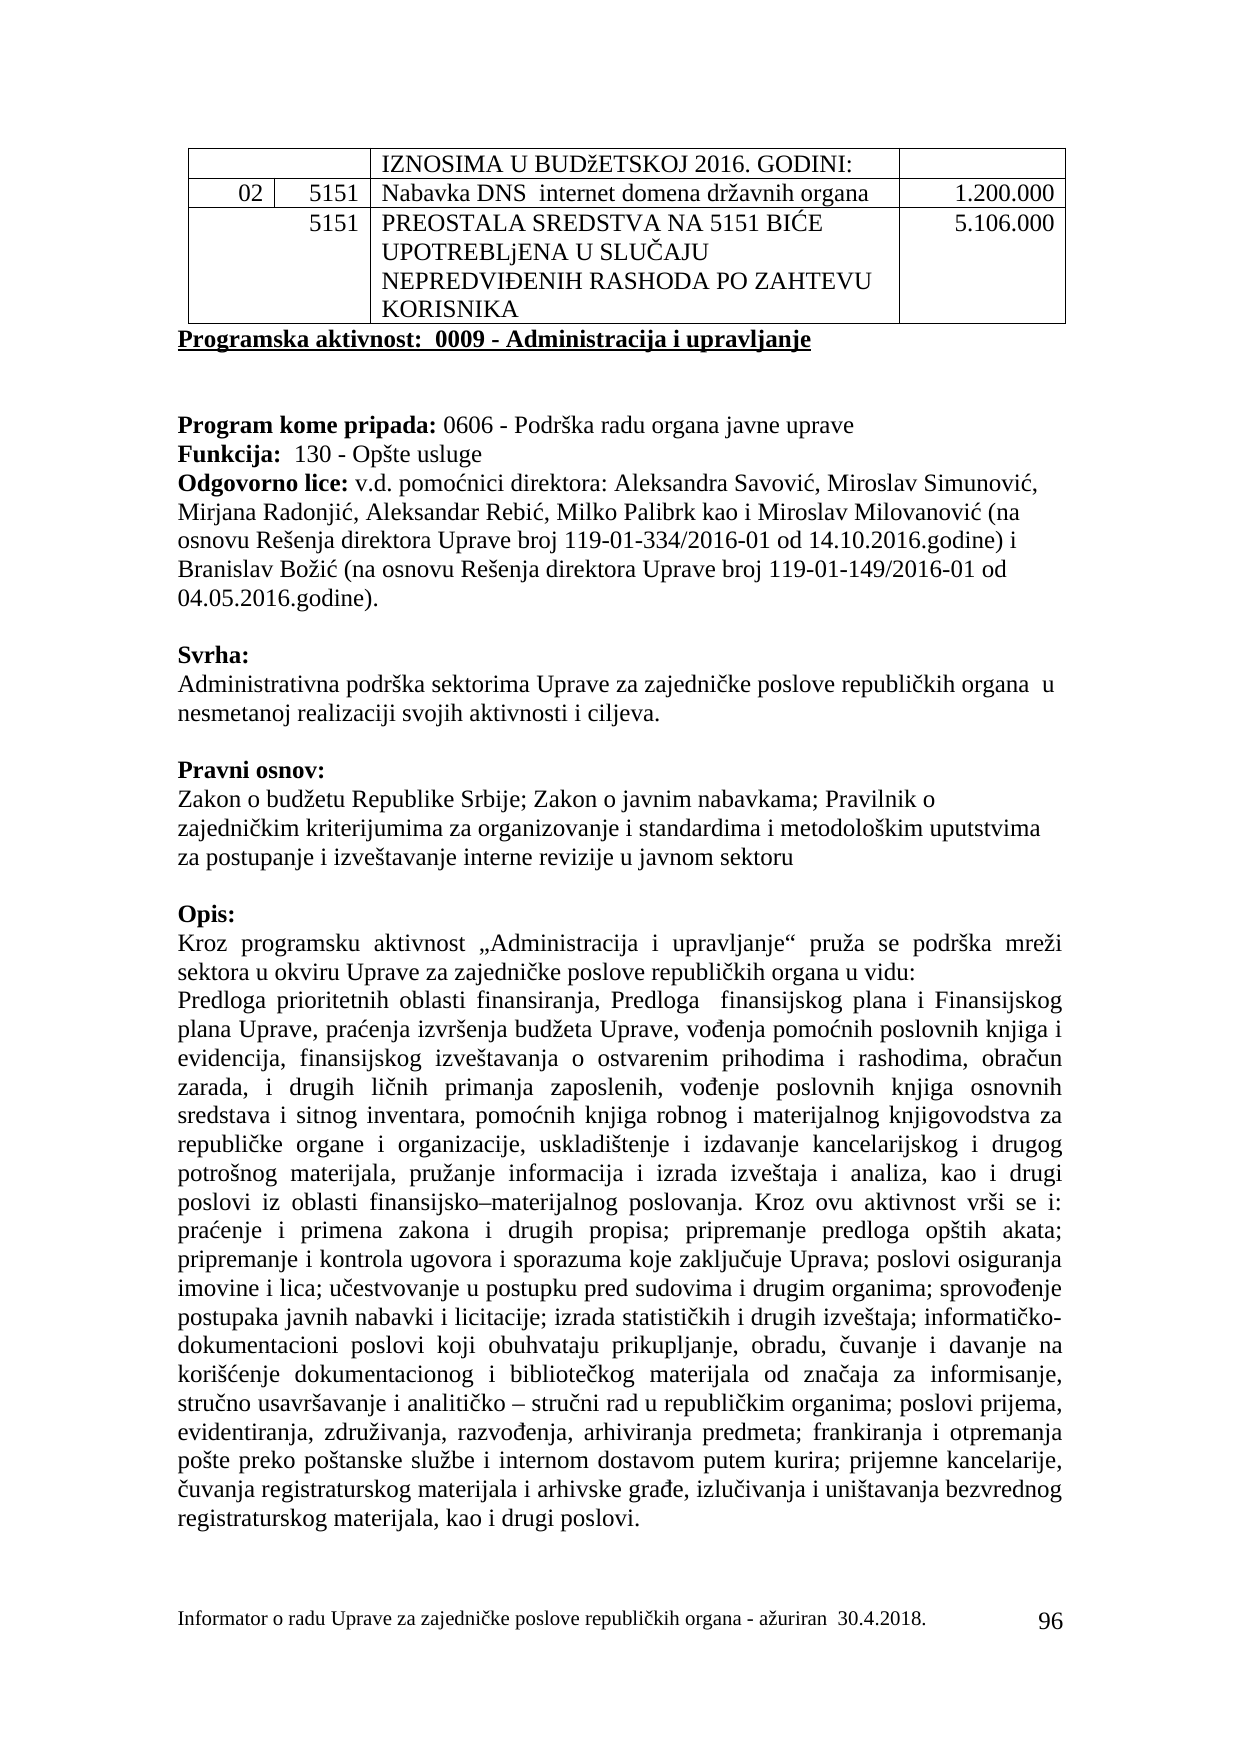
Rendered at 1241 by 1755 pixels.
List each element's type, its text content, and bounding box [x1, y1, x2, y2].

text Pravni osnov: Zakon o budžetu Republike Srbije; Zakon o javnim nabavkama; Pravilnik o zajedničkim kriterijumima za organizovanje i standardima i metodološkim uputstvima za postupanje i izveštavanje interne revizije u javnom sektoru [177, 727, 1063, 871]
table_cell IZNOSIMA U BUDžETSKOJ 2016. GODINI: [371, 149, 899, 177]
text Programska aktivnost: 0009 - Administracija i upravlјanje [177, 324, 1063, 353]
table_cell Nabavka DNS internet domena državnih organa [371, 179, 899, 207]
table_cell 1.200.000 [900, 179, 1065, 207]
text Predloga prioritetnih oblasti finansiranja, Predloga finansijskog plana i Finansijskog plana Uprave, praćenja izvršenja budžeta Uprave, vođenja pomoćnih poslovnih knjiga i evidencija, finansijskog izveštavanja o ostvarenim prihodima i rashodima, obračun zarada, i drugih ličnih primanja zaposlenih, vođenje poslovnih knjiga osnovnih sredstava i sitnog inventara, pomoćnih knjiga robnog i materijalnog knjigovodstva za republičke organe i organizacije, uskladištenje i izdavanje kancelarijskog i drugog potrošnog materijala, pružanje informacija i izrada izveštaja i analiza, kao i drugi poslovi iz oblasti finansijsko–materijalnog poslovanja. Kroz ovu aktivnost vrši se i: praćenje i primena zakona i drugih propisa; pripremanje predloga opštih akata; pripremanje i kontrola ugovora i sporazuma koje zaklјučuje Uprava; poslovi osiguranja imovine i lica; učestvovanje u postupku pred sudovima i drugim organima; sprovođenje postupaka javnih nabavki i licitacije; izrada statističkih i drugih izveštaja; informatičko-dokumentacioni poslovi koji obuhvataju prikuplјanje, obradu, čuvanje i davanje na korišćenje dokumentacionog i bibliotečkog materijala od značaja za informisanje, stručno usavršavanje i analitičko – stručni rad u republičkim organima; poslovi prijema, evidentiranja, združivanja, razvođenja, arhiviranja predmeta; frankiranja i otpremanja pošte preko poštanske službe i internom dostavom putem kurira; prijemne kancelarije, čuvanja registraturskog materijala i arhivske građe, izlučivanja i uništavanja bezvrednog registraturskog materijala, kao i drugi poslovi. [177, 986, 1063, 1532]
table_cell [900, 149, 1065, 177]
text Opis: Kroz programsku aktivnost „Administracija i upravlјanje“ pruža se podrška mreži sektora u okviru Uprave za zajedničke poslove republičkih organa u vidu: [177, 871, 1063, 986]
table_cell [189, 149, 370, 177]
table_cell 02 [189, 179, 274, 207]
table_cell 5151 [189, 208, 370, 323]
table_cell 5.106.000 [900, 208, 1065, 323]
table_cell PREOSTALA SREDSTVA NA 5151 BIĆE UPOTREBLjENA U SLUČAJU NEPREDVIĐENIH RASHODA PO ZAHTEVU KORISNIKA [371, 208, 899, 323]
text Svrha: Administrativna podrška sektorima Uprave za zajedničke poslove republičkih organa u nesmetanoj realizaciji svojih aktivnosti i cilјeva. [177, 641, 1063, 727]
text Program kome pripada: 0606 - Podrška radu organa javne uprave Funkcija: 130 - Opšte usluge Odgovorno lice: v.d. pomoćnici direktora: Aleksandra Savović, Miroslav Simunović, Mirjana Radonjić, Aleksandar Rebić, Milko Palibrk kao i Miroslav Milovanović (na osnovu Rešenja direktora Uprave broj 119-01-334/2016-01 od 14.10.2016.godine) i Branislav Božić (na osnovu Rešenja direktora Uprave broj 119-01-149/2016-01 od 04.05.2016.godine). [177, 382, 1063, 612]
table_cell 5151 [275, 179, 370, 207]
